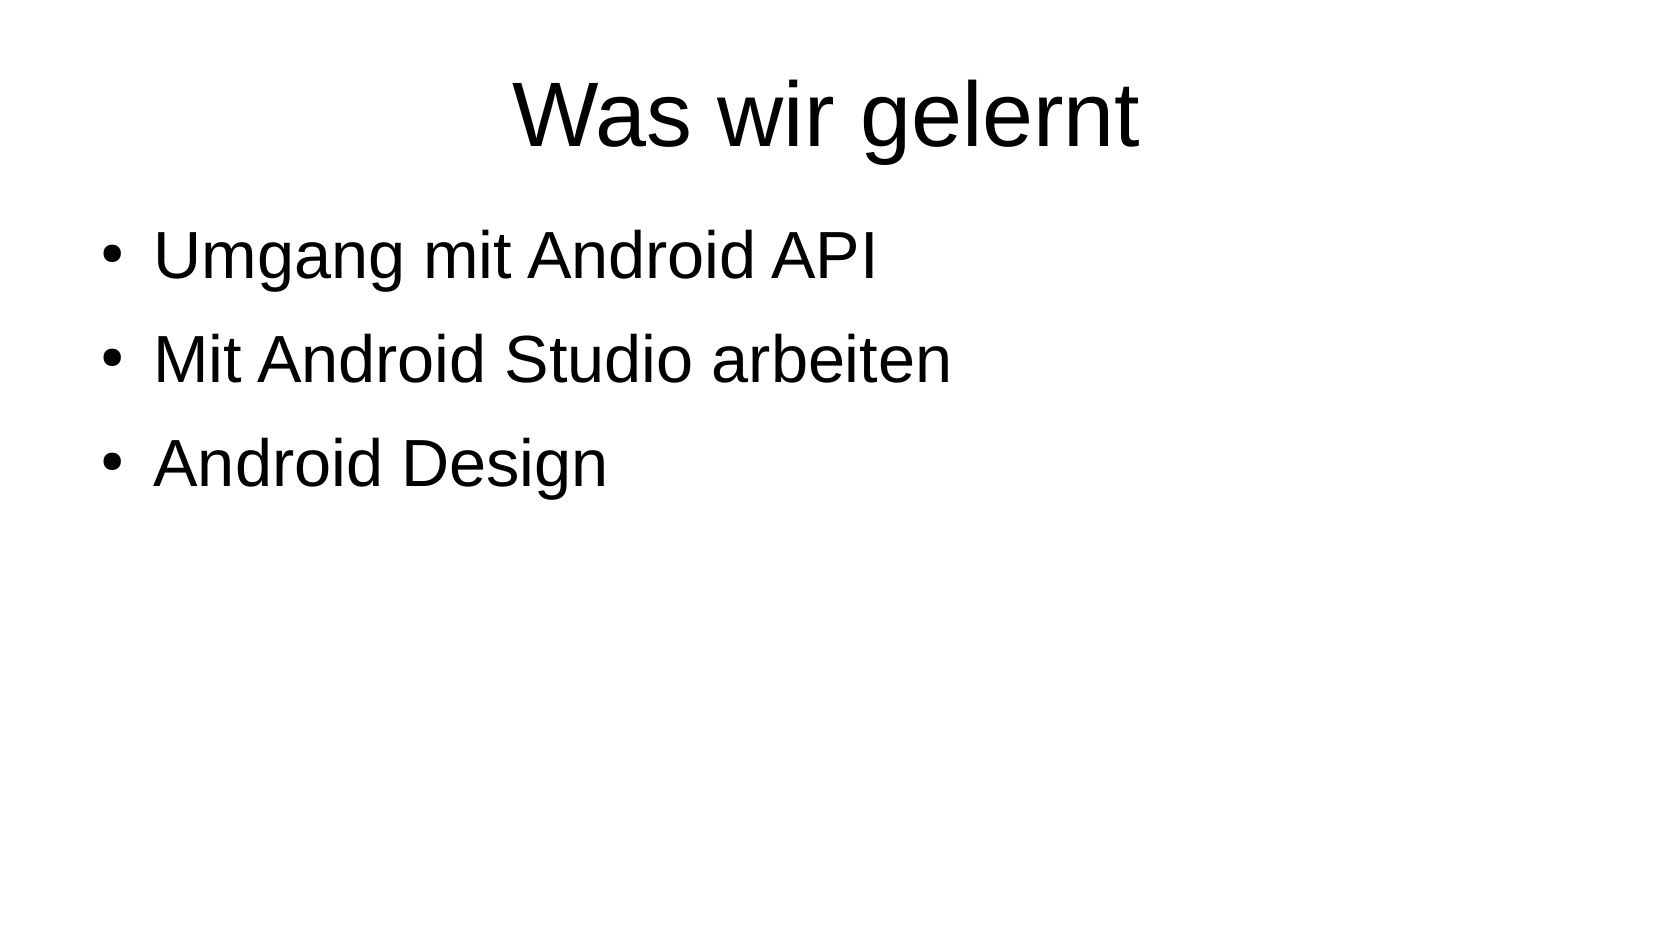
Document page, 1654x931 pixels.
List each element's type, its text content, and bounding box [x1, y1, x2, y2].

list Umgang mit Android API Mit Android Studio arbeiten Android Design [82, 217, 1571, 758]
title Was wir gelernt [82, 37, 1571, 193]
